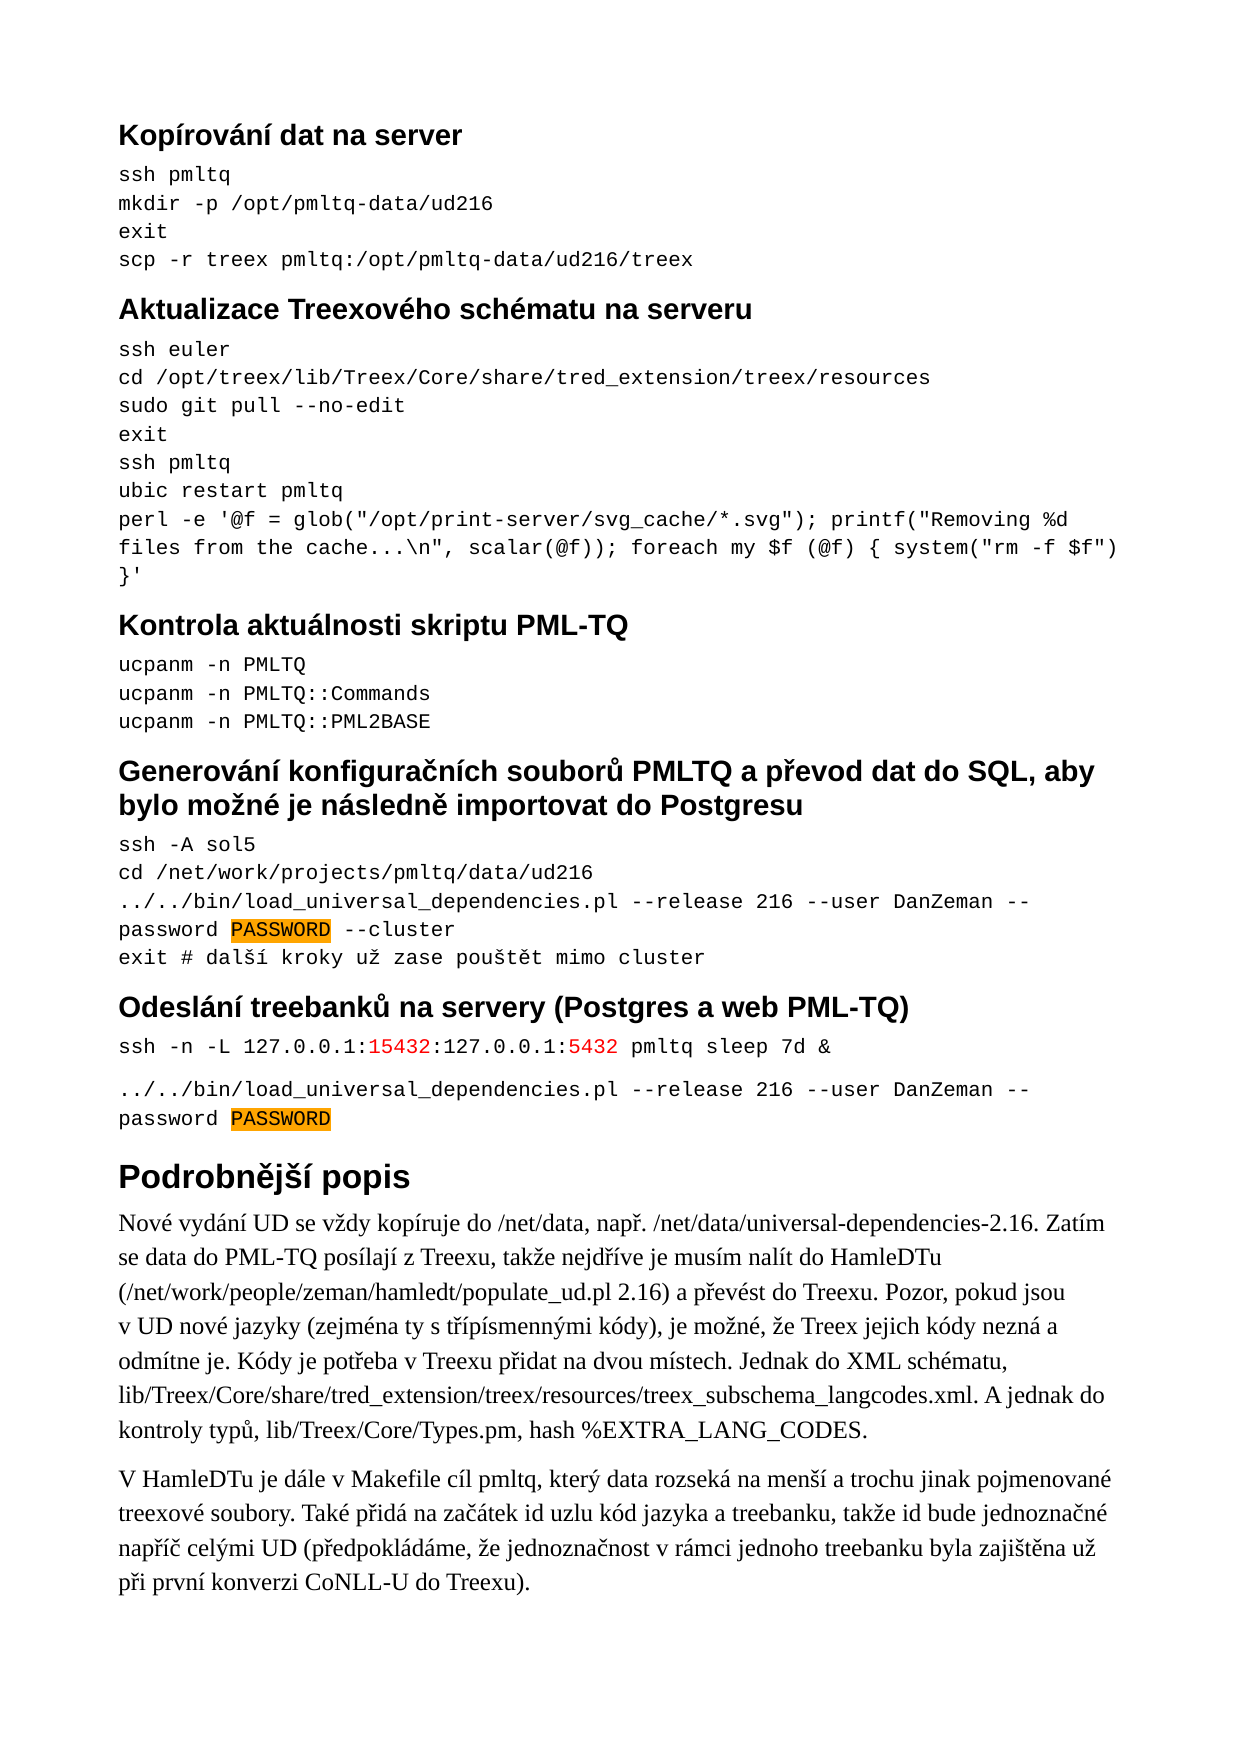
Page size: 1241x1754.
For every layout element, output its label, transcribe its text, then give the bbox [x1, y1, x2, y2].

subtitle Odeslání treebanků na servery (Postgres a web PML-TQ) [118, 990, 1122, 1024]
text Nové vydání UD se vždy kopíruje do /net/data, např. /net/data/universal-dependencies-2.16. Zatím se data do PML-TQ posílají z Treexu, takže nejdříve je musím nalít do HamleDTu (/net/work/people/zeman/hamledt/populate_ud.pl 2.16) a převést do Treexu. Pozor, pokud jsou v UD nové jazyky (zejména ty s třípísmennými kódy), je možné, že Treex jejich kódy nezná a odmítne je. Kódy je potřeba v Treexu přidat na dvou místech. Jednak do XML schématu, lib/Treex/Core/share/tred_extension/treex/resources/treex_subschema_langcodes.xml. A jednak do kontroly typů, lib/Treex/Core/Types.pm, hash %EXTRA_LANG_CODES. [118, 1208, 1122, 1444]
text ssh -n -L 127.0.0.1:15432:127.0.0.1:5432 pmltq sleep 7d & [118, 1036, 1122, 1060]
subtitle Podrobnější popis [118, 1157, 1122, 1196]
text ssh euler cd /opt/treex/lib/Treex/Core/share/tred_extension/treex/resources sudo git pull --no-edit exit ssh pmltq ubic restart pmltq perl -e '@f = glob("/opt/print-server/svg_cache/*.svg"); printf("Removing %d files from the cache...\n", scalar(@f)); foreach my $f (@f) { system("rm -f $f") }' [118, 338, 1122, 589]
text ucpanm -n PMLTQ ucpanm -n PMLTQ::Commands ucpanm -n PMLTQ::PML2BASE [118, 654, 1122, 735]
subtitle Kontrola aktuálnosti skriptu PML-TQ [118, 608, 1122, 642]
text V HamleDTu je dále v Makefile cíl pmltq, který data rozseká na menší a trochu jinak pojmenované treexové soubory. Také přidá na začátek id uzlu kód jazyka a treebanku, takže id bude jednoznačné napříč celými UD (předpokládáme, že jednoznačnost v rámci jednoho treebanku byla zajištěna už při první konverzi CoNLL-U do Treexu). [118, 1464, 1122, 1596]
subtitle Kopírování dat na server [118, 118, 1122, 152]
text ssh pmltq mkdir -p /opt/pmltq-data/ud216 exit scp -r treex pmltq:/opt/pmltq-data/ud216/treex [118, 164, 1122, 273]
text ../../bin/load_universal_dependencies.pl --release 216 --user DanZeman --password PASSWORD [118, 1079, 1122, 1131]
subtitle Aktualizace Treexového schématu na serveru [118, 292, 1122, 326]
text ssh -A sol5 cd /net/work/projects/pmltq/data/ud216 ../../bin/load_universal_dependencies.pl --release 216 --user DanZeman --password PASSWORD --cluster exit # další kroky už zase pouštět mimo cluster [118, 834, 1122, 971]
subtitle Generování konfiguračních souborů PMLTQ a převod dat do SQL, aby bylo možné je následně importovat do Postgresu [118, 754, 1122, 821]
